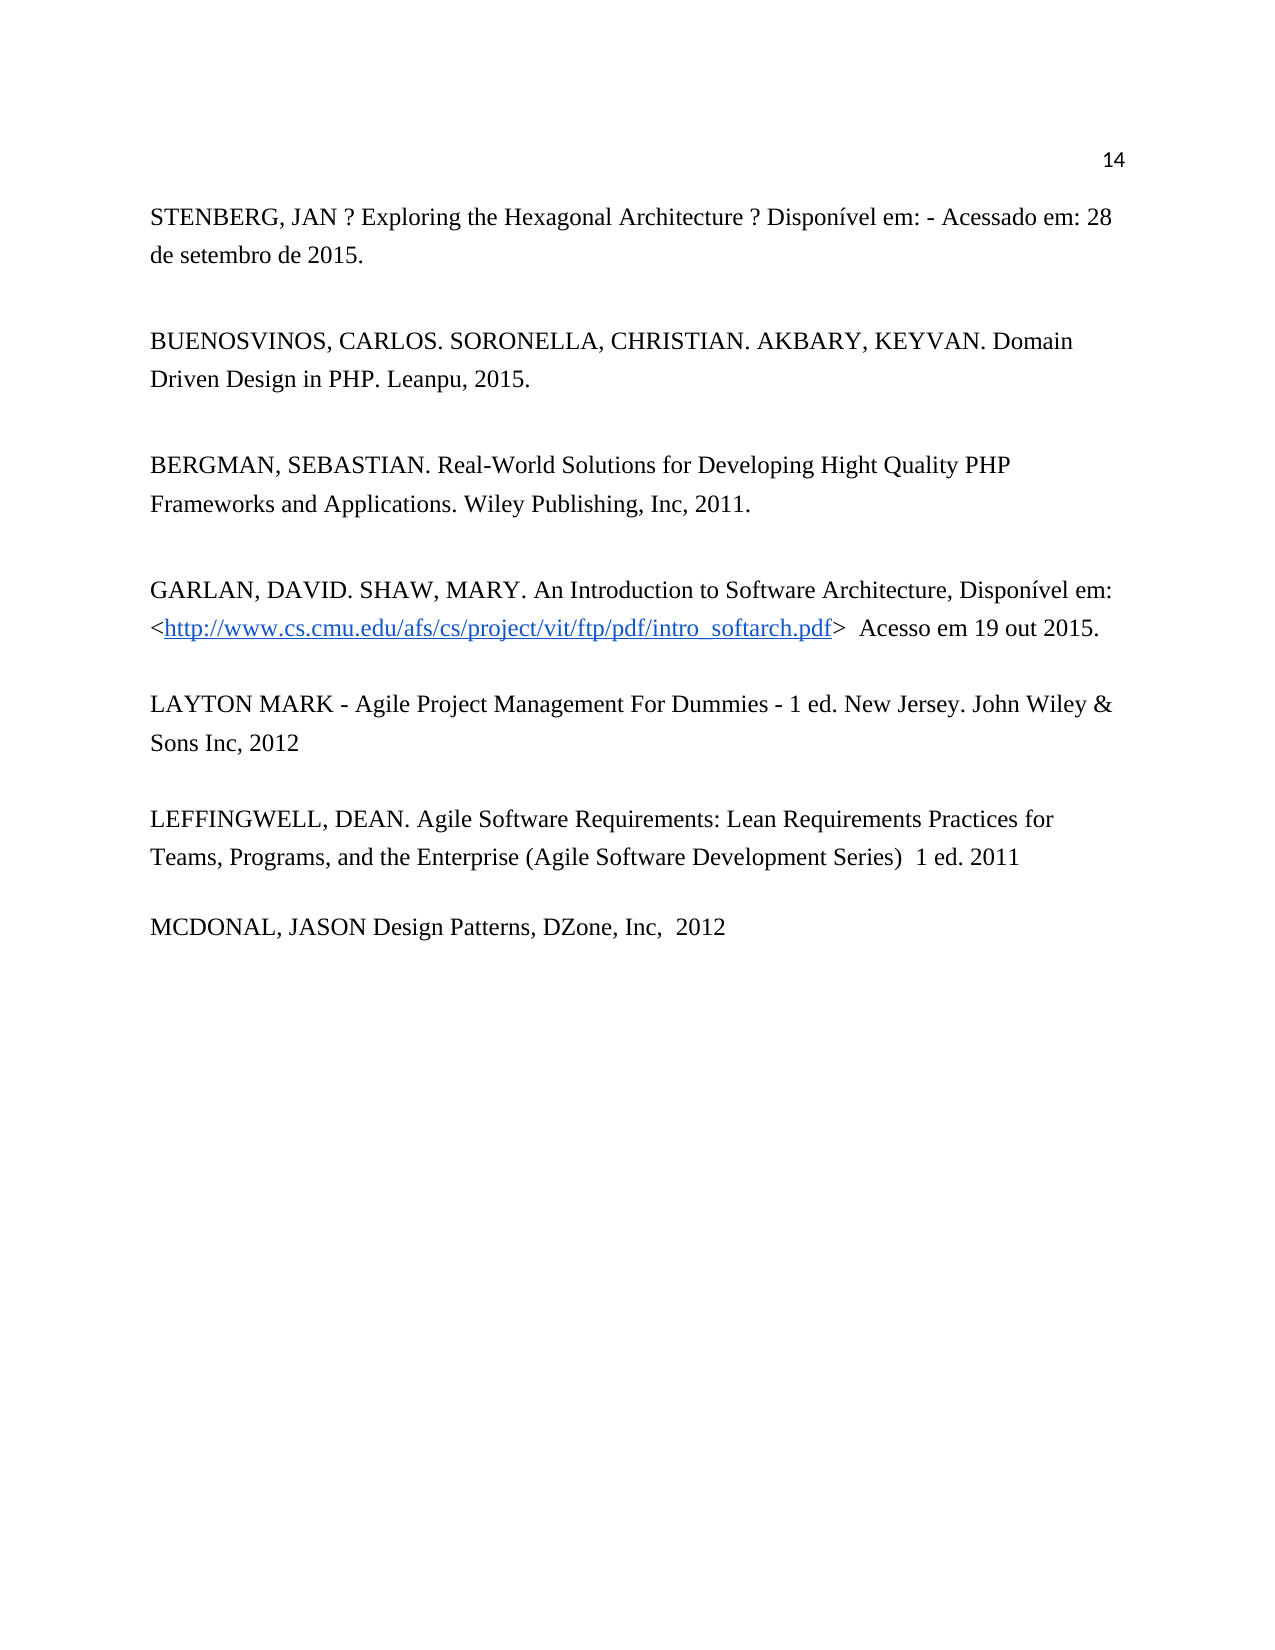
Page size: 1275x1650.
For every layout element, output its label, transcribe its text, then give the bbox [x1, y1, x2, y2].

text LAYTON MARK - Agile Project Management For Dummies - 1 ed. New Jersey. John Wiley & Sons Inc, 2012 [150, 690, 1125, 756]
text BERGMAN, SEBASTIAN. Real-World Solutions for Developing Hight Quality PHP Frameworks and Applications. Wiley Publishing, Inc, 2011. [150, 451, 1125, 517]
text LEFFINGWELL, DEAN. Agile Software Requirements: Lean Requirements Practices for Teams, Programs, and the Enterprise (Agile Software Development Series) 1 ed. 2011 [150, 805, 1125, 871]
text MCDONAL, JASON Design Patterns, DZone, Inc, 2012 [150, 882, 1125, 941]
text GARLAN, DAVID. SHAW, MARY. An Introduction to Software Architecture, Disponível em: <http://www.cs.cmu.edu/afs/cs/project/vit/ftp/pdf/intro_softarch.pdf> Acesso em 19 out 2015. [150, 576, 1125, 642]
text BUENOSVINOS, CARLOS. SORONELLA, CHRISTIAN. AKBARY, KEYVAN. Domain Driven Design in PHP. Leanpu, 2015. [150, 327, 1125, 393]
text STENBERG, JAN ? Exploring the Hexagonal Architecture ? Disponível em: - Acessado em: 28 de setembro de 2015. [150, 203, 1125, 269]
